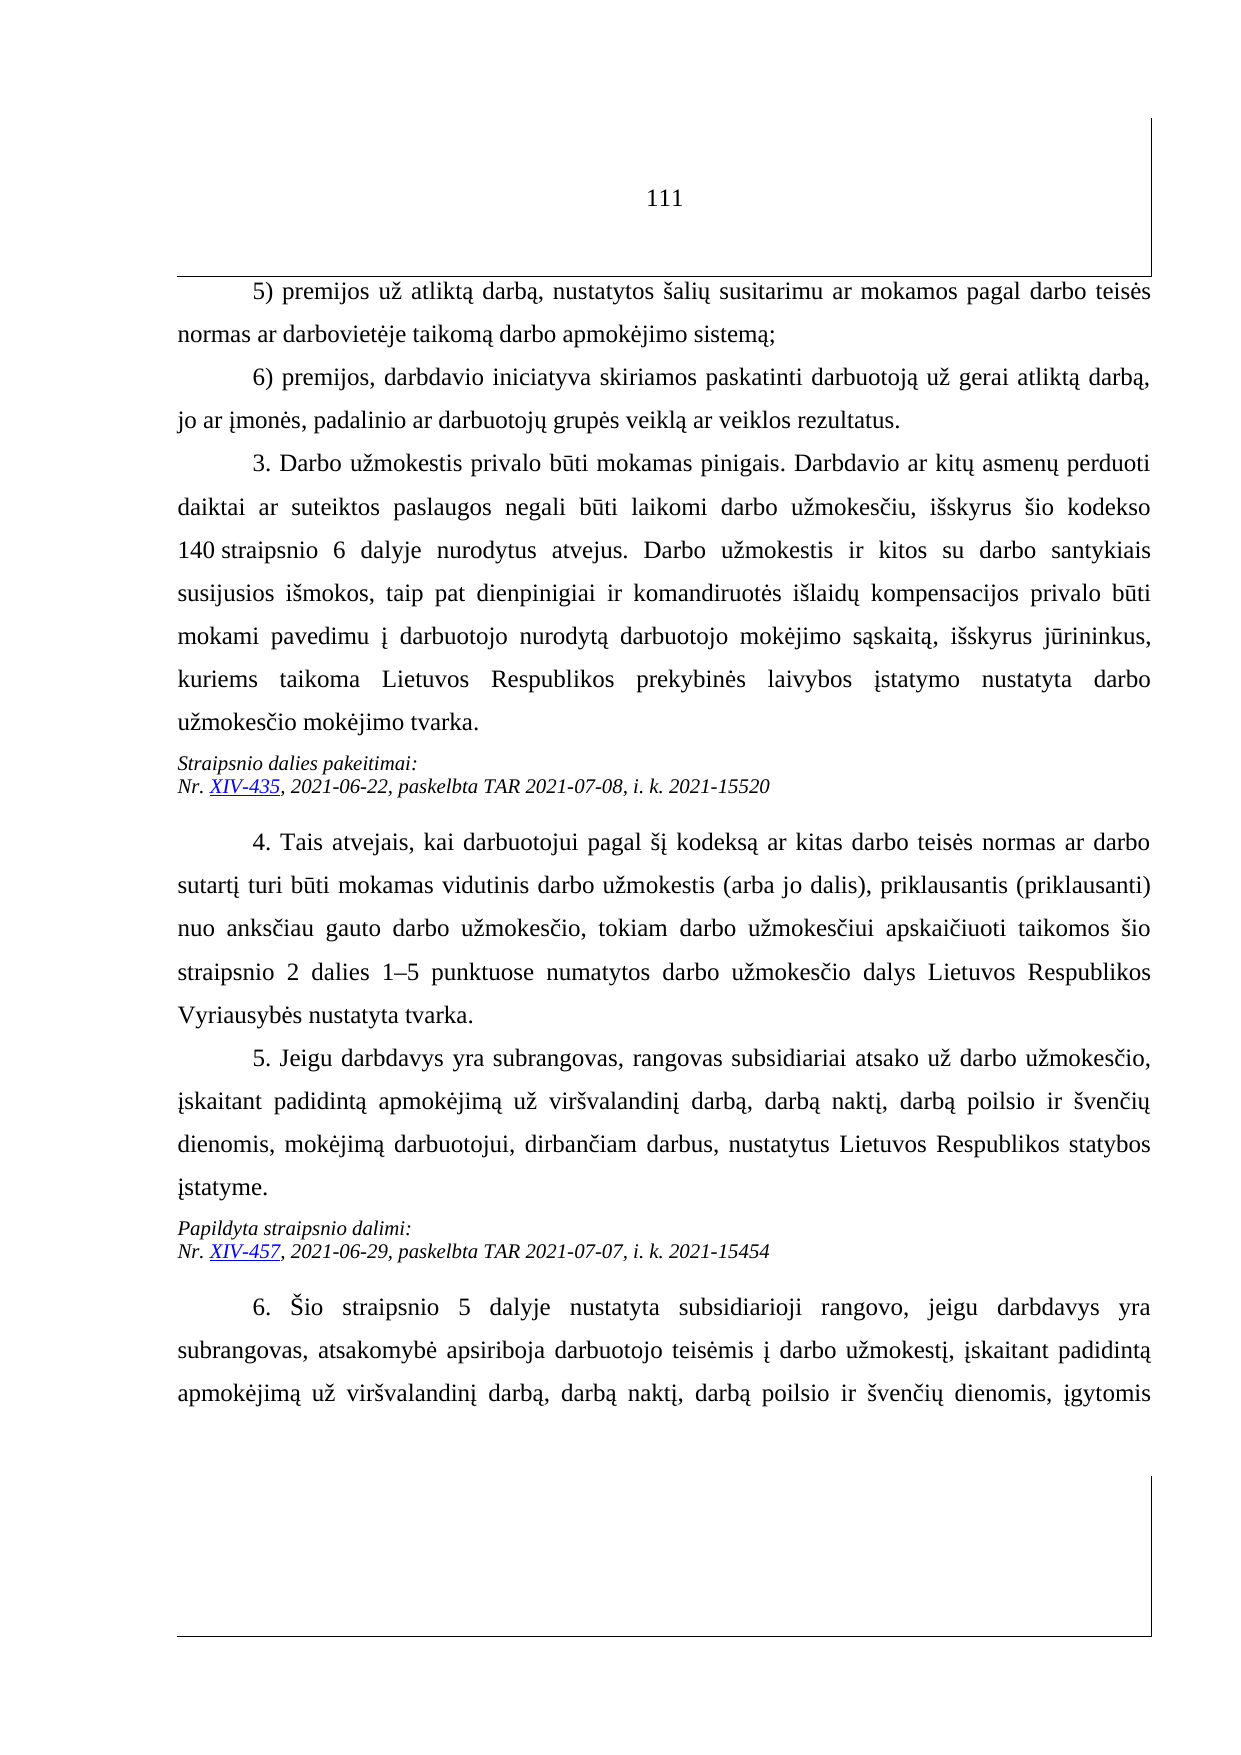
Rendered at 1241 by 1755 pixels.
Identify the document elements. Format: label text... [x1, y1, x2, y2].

text Nr. XIV-457, 2021-06-29, paskelbta TAR 2021-07-07, i. k. 2021-15454 [177, 1239, 1152, 1263]
text 4. Tais atvejais, kai darbuotojui pagal šį kodeksą ar kitas darbo teisės normas ar darbo sutartį turi būti mokamas vidutinis darbo užmokestis (arba jo dalis), priklausantis (priklausanti) nuo anksčiau gauto darbo užmokesčio, tokiam darbo užmokesčiui apskaičiuoti taikomos šio straipsnio 2 dalies 1–5 punktuose numatytos darbo užmokesčio dalys Lietuvos Respublikos Vyriausybės nustatyta tvarka. [177, 827, 1152, 1028]
text Straipsnio dalies pakeitimai: [177, 750, 1152, 774]
text Papildyta straipsnio dalimi: [177, 1215, 1152, 1239]
text 3. Darbo užmokestis privalo būti mokamas pinigais. Darbdavio ar kitų asmenų perduoti daiktai ar suteiktos paslaugos negali būti laikomi darbo užmokesčiu, išskyrus šio kodekso 140 straipsnio 6 dalyje nurodytus atvejus. Darbo užmokestis ir kitos su darbo santykiais susijusios išmokos, taip pat dienpinigiai ir komandiruotės išlaidų kompensacijos privalo būti mokami pavedimu į darbuotojo nurodytą darbuotojo mokėjimo sąskaitą, išskyrus jūrininkus, kuriems taikoma Lietuvos Respublikos prekybinės laivybos įstatymo nustatyta darbo užmokesčio mokėjimo tvarka. [177, 448, 1152, 736]
text 6. Šio straipsnio 5 dalyje nustatyta subsidiarioji rangovo, jeigu darbdavys yra subrangovas, atsakomybė apsiriboja darbuotojo teisėmis į darbo užmokestį, įskaitant padidintą apmokėjimą už viršvalandinį darbą, darbą naktį, darbą poilsio ir švenčių dienomis, įgytomis [177, 1292, 1152, 1407]
text 5) premijos už atliktą darbą, nustatytos šalių susitarimu ar mokamos pagal darbo teisės normas ar darbovietėje taikomą darbo apmokėjimo sistemą; [177, 276, 1152, 348]
text 6) premijos, darbdavio iniciatyva skiriamos paskatinti darbuotoją už gerai atliktą darbą, jo ar įmonės, padalinio ar darbuotojų grupės veiklą ar veiklos rezultatus. [177, 362, 1152, 434]
text 5. Jeigu darbdavys yra subrangovas, rangovas subsidiariai atsako už darbo užmokesčio, įskaitant padidintą apmokėjimą už viršvalandinį darbą, darbą naktį, darbą poilsio ir švenčių dienomis, mokėjimą darbuotojui, dirbančiam darbus, nustatytus Lietuvos Respublikos statybos įstatyme. [177, 1043, 1152, 1201]
text Nr. XIV-435, 2021-06-22, paskelbta TAR 2021-07-08, i. k. 2021-15520 [177, 774, 1152, 798]
